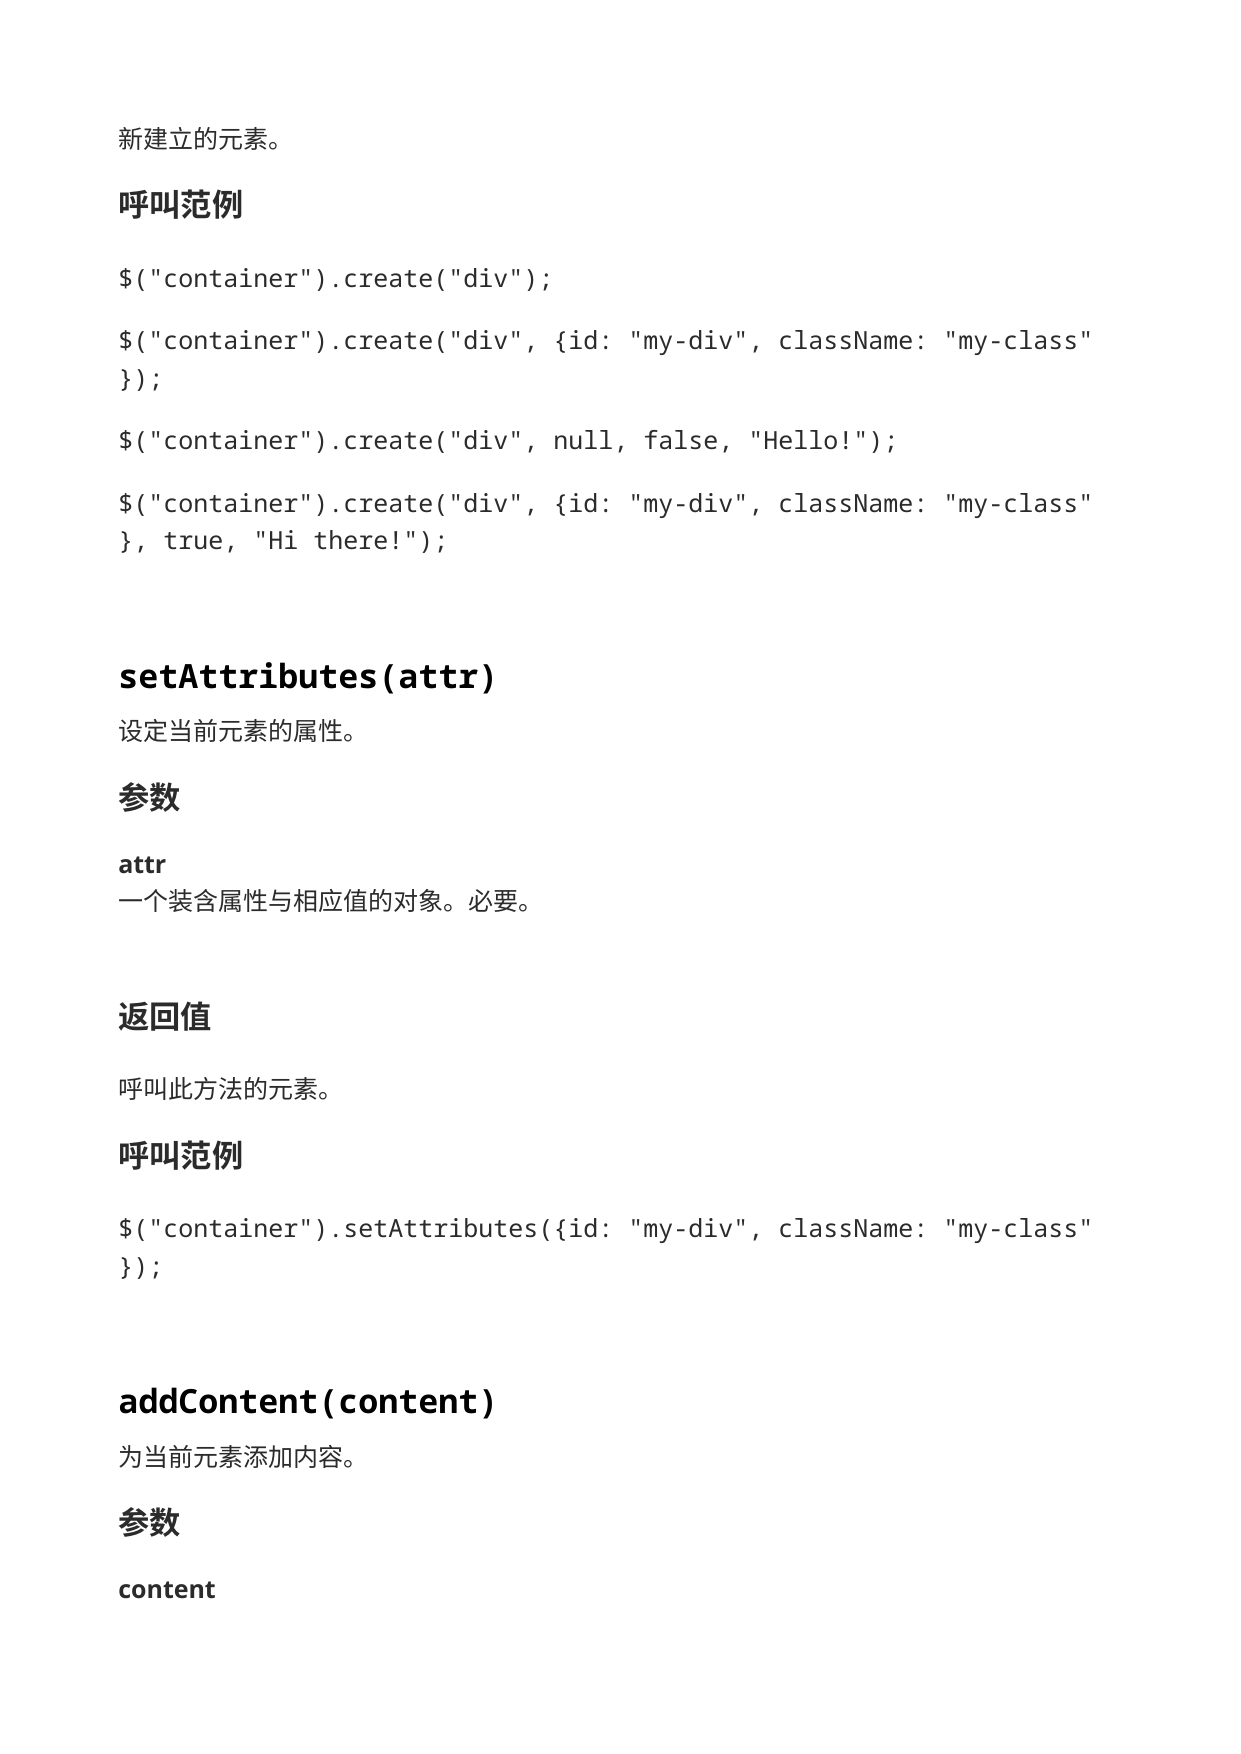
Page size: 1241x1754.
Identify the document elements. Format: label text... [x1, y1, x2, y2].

text $("container").create("div"); [118, 257, 1122, 294]
text 呼叫范例 [118, 181, 1122, 226]
text 呼叫此方法的元素。 [118, 1068, 1122, 1106]
text 参数 [118, 773, 1122, 818]
text 呼叫范例 [118, 1131, 1122, 1176]
subtitle addContent(content) [118, 1332, 1122, 1423]
text 设定当前元素的属性。 [118, 710, 1122, 748]
text 返回值 [118, 992, 1122, 1037]
text $("container").create("div", { id: "my-div", className: "my-class" }, true, "Hi there!"); [118, 482, 1122, 557]
text attr [118, 843, 1122, 881]
text 一个装含属性与相应值的对象。必要。 [118, 881, 1122, 918]
text content [118, 1568, 1122, 1606]
subtitle setAttributes(attr) [118, 607, 1122, 698]
text 参数 [118, 1498, 1122, 1543]
text 为当前元素添加内容。 [118, 1436, 1122, 1473]
text $("container").create("div", { id: "my-div", className: "my-class" }); [118, 319, 1122, 394]
text $("container").setAttributes({ id: "my-div", className: "my-class" }); [118, 1207, 1122, 1282]
text $("container").create("div", null, false, "Hello!"); [118, 419, 1122, 457]
text 新建立的元素。 [118, 118, 1122, 156]
